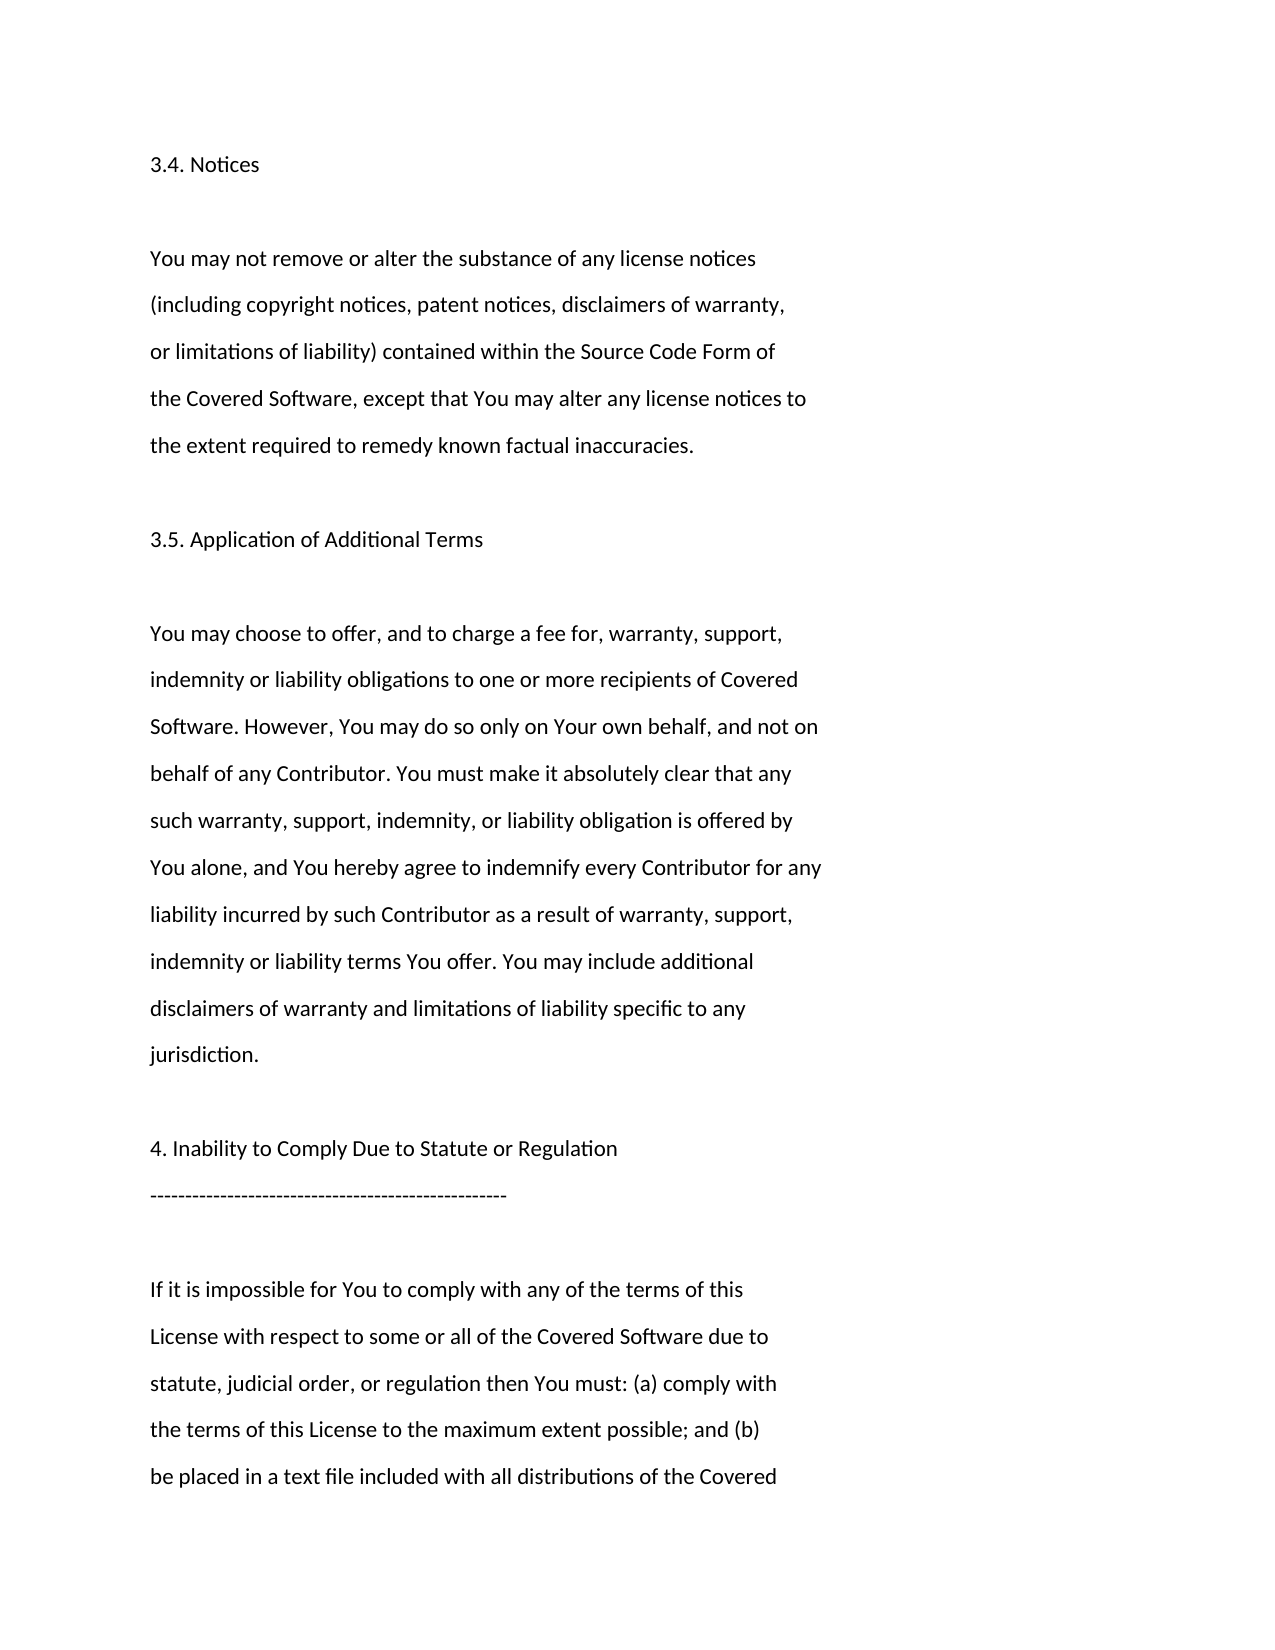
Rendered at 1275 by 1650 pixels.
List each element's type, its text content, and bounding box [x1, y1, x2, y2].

text behalf of any Contributor. You must make it absolutely clear that any [150, 759, 1125, 787]
text indemnity or liability terms You offer. You may include additional [150, 947, 1125, 975]
text License with respect to some or all of the Covered Software due to [150, 1322, 1125, 1350]
text be placed in a text file included with all distributions of the Covered [150, 1462, 1125, 1491]
text You may choose to offer, and to charge a fee for, warranty, support, [150, 619, 1125, 647]
text the terms of this License to the maximum extent possible; and (b) [150, 1416, 1125, 1444]
text You alone, and You hereby agree to indemnify every Contributor for any [150, 853, 1125, 881]
text --------------------------------------------------- [150, 1181, 1125, 1209]
text jurisdiction. [150, 1041, 1125, 1069]
text (including copyright notices, patent notices, disclaimers of warranty, [150, 291, 1125, 319]
text You may not remove or alter the substance of any license notices [150, 244, 1125, 272]
text the Covered Software, except that You may alter any license notices to [150, 384, 1125, 412]
text or limitations of liability) contained within the Source Code Form of [150, 337, 1125, 366]
text the extent required to remedy known factual inaccuracies. [150, 431, 1125, 459]
text If it is impossible for You to comply with any of the terms of this [150, 1275, 1125, 1303]
text such warranty, support, indemnity, or liability obligation is offered by [150, 806, 1125, 834]
text Software. However, You may do so only on Your own behalf, and not on [150, 712, 1125, 741]
text liability incurred by such Contributor as a result of warranty, support, [150, 900, 1125, 928]
text indemnity or liability obligations to one or more recipients of Covered [150, 666, 1125, 694]
text 3.5. Application of Additional Terms [150, 525, 1125, 553]
text 4. Inability to Comply Due to Statute or Regulation [150, 1134, 1125, 1162]
text statute, judicial order, or regulation then You must: (a) comply with [150, 1369, 1125, 1397]
text disclaimers of warranty and limitations of liability specific to any [150, 994, 1125, 1022]
text 3.4. Notices [150, 150, 1125, 178]
